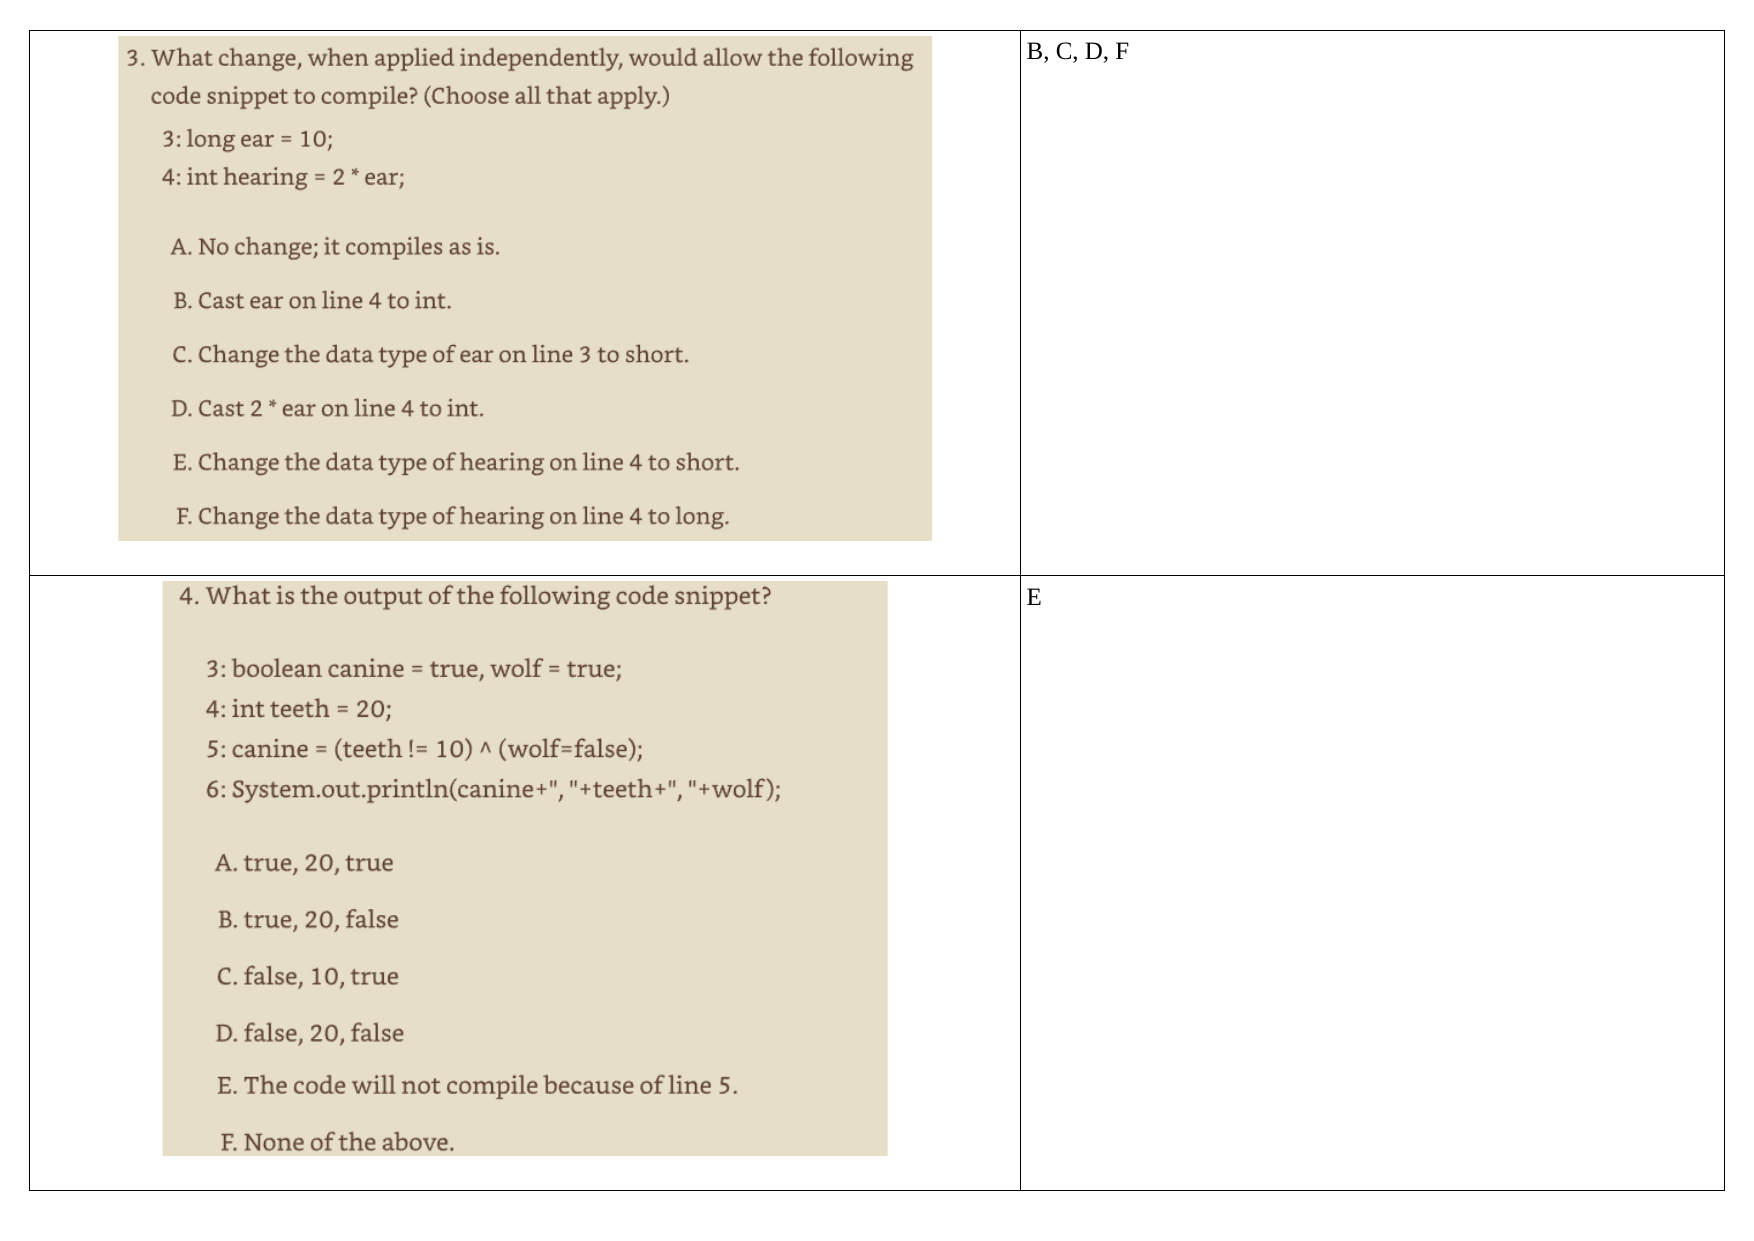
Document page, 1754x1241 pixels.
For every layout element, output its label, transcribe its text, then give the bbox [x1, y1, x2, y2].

table_cell E [1021, 576, 1724, 1190]
picture [118, 36, 933, 541]
table_cell B, C, D, F [1021, 31, 1724, 575]
table_cell [30, 31, 1020, 575]
table_cell [30, 576, 1020, 1190]
picture [162, 581, 888, 1156]
